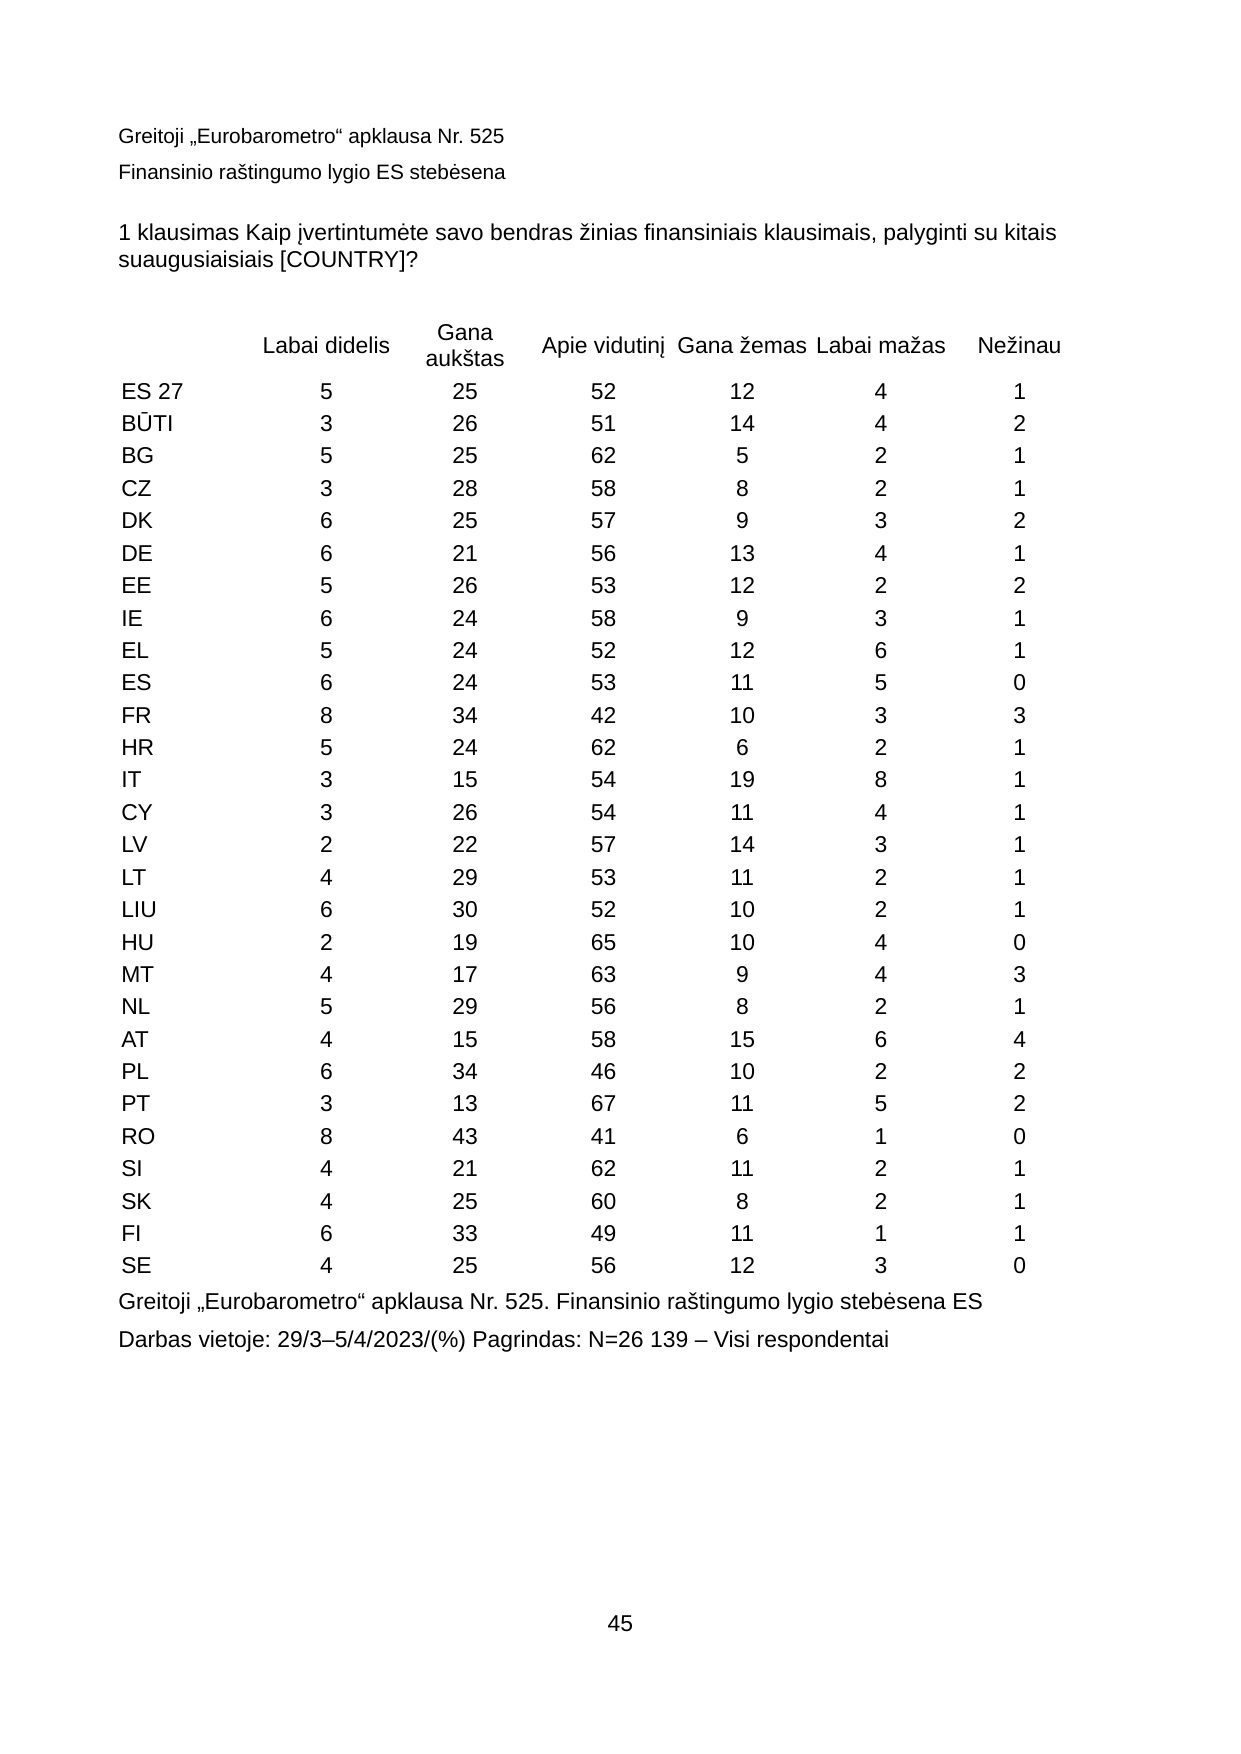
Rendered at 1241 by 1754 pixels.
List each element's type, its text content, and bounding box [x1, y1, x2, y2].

table_cell 52 [534, 634, 673, 666]
table_cell 26 [395, 796, 534, 828]
table_cell 8 [257, 699, 395, 731]
table_header Labai didelis [257, 316, 395, 375]
table_cell 12 [673, 634, 811, 666]
table_cell 1 [950, 601, 1089, 634]
table_cell 5 [257, 731, 395, 763]
table_cell 21 [395, 537, 534, 569]
table_cell 6 [257, 1055, 395, 1087]
table_cell 43 [395, 1120, 534, 1152]
table_cell 9 [673, 504, 811, 537]
table_cell CY [118, 796, 257, 828]
table_cell 1 [950, 1217, 1089, 1249]
table_cell 5 [257, 440, 395, 472]
table_cell AT [118, 1023, 257, 1055]
table_cell 4 [811, 375, 950, 407]
table_cell 1 [950, 472, 1089, 504]
table_cell SK [118, 1185, 257, 1217]
table_cell 26 [395, 569, 534, 601]
table_cell 51 [534, 407, 673, 439]
table_cell LT [118, 861, 257, 893]
table_cell 1 [811, 1217, 950, 1249]
table_cell 25 [395, 1249, 534, 1282]
table_cell 5 [673, 440, 811, 472]
table_cell 11 [673, 1152, 811, 1184]
table_cell 58 [534, 1023, 673, 1055]
table_cell 11 [673, 796, 811, 828]
table_cell EE [118, 569, 257, 601]
table_cell 15 [395, 1023, 534, 1055]
table_cell 1 [950, 796, 1089, 828]
table_cell 4 [811, 796, 950, 828]
table_cell 17 [395, 958, 534, 990]
table_cell 6 [673, 1120, 811, 1152]
table_header Gana žemas [673, 316, 811, 375]
table_cell 0 [950, 1249, 1089, 1282]
table_cell SE [118, 1249, 257, 1282]
table_cell MT [118, 958, 257, 990]
table_cell 13 [395, 1088, 534, 1120]
table_cell 3 [811, 828, 950, 861]
table_cell 1 [950, 990, 1089, 1023]
table_cell RO [118, 1120, 257, 1152]
table_cell PL [118, 1055, 257, 1087]
table_cell 2 [257, 925, 395, 958]
table_cell 53 [534, 569, 673, 601]
table_cell 12 [673, 569, 811, 601]
table_cell 3 [257, 764, 395, 796]
table_cell 10 [673, 1055, 811, 1087]
table_cell 2 [811, 440, 950, 472]
table_cell 53 [534, 666, 673, 699]
table_cell 63 [534, 958, 673, 990]
table_cell 6 [811, 634, 950, 666]
table_cell 6 [673, 731, 811, 763]
table_cell 62 [534, 1152, 673, 1184]
table_cell 4 [257, 1152, 395, 1184]
table_cell 1 [950, 1185, 1089, 1217]
table_cell IT [118, 764, 257, 796]
table_cell CZ [118, 472, 257, 504]
table_cell 52 [534, 893, 673, 925]
table_cell 1 [950, 375, 1089, 407]
table_cell 3 [257, 472, 395, 504]
table_cell 8 [673, 990, 811, 1023]
table_cell 57 [534, 828, 673, 861]
table_cell 21 [395, 1152, 534, 1184]
table_cell 2 [811, 861, 950, 893]
table_cell 54 [534, 796, 673, 828]
table_cell 6 [257, 504, 395, 537]
table_cell 5 [257, 375, 395, 407]
table_cell 42 [534, 699, 673, 731]
table_cell BŪTI [118, 407, 257, 439]
table_cell 62 [534, 440, 673, 472]
table_cell 2 [811, 990, 950, 1023]
table_cell 4 [257, 1249, 395, 1282]
table_cell 1 [950, 1152, 1089, 1184]
table_cell 2 [257, 828, 395, 861]
table_cell 1 [950, 861, 1089, 893]
table_cell 6 [257, 601, 395, 634]
table_cell 5 [257, 634, 395, 666]
table_cell 5 [811, 1088, 950, 1120]
table_cell FI [118, 1217, 257, 1249]
table_cell 56 [534, 990, 673, 1023]
table_cell 4 [257, 861, 395, 893]
table_cell ES [118, 666, 257, 699]
table_cell 4 [257, 1023, 395, 1055]
table_cell 11 [673, 861, 811, 893]
text Greitoji „Eurobarometro“ apklausa Nr. 525. Finansinio raštingumo lygio stebėsena ES [118, 1288, 1122, 1314]
table_cell BG [118, 440, 257, 472]
table_cell 5 [257, 569, 395, 601]
table_cell 1 [950, 828, 1089, 861]
table_cell 6 [257, 537, 395, 569]
table_cell 34 [395, 1055, 534, 1087]
table_cell 2 [950, 407, 1089, 439]
table_cell 2 [950, 504, 1089, 537]
table_cell 6 [257, 1217, 395, 1249]
table_cell 3 [811, 504, 950, 537]
table_cell 57 [534, 504, 673, 537]
table_cell 2 [811, 1055, 950, 1087]
table_cell NL [118, 990, 257, 1023]
table_cell 41 [534, 1120, 673, 1152]
table_cell 8 [673, 472, 811, 504]
table_cell 11 [673, 666, 811, 699]
table_cell 22 [395, 828, 534, 861]
table_cell PT [118, 1088, 257, 1120]
table_cell 29 [395, 990, 534, 1023]
table_cell 52 [534, 375, 673, 407]
table_cell 6 [811, 1023, 950, 1055]
table_cell 8 [811, 764, 950, 796]
table_cell 5 [257, 990, 395, 1023]
table_cell 25 [395, 375, 534, 407]
table_cell 8 [257, 1120, 395, 1152]
table_cell 24 [395, 634, 534, 666]
table_cell 3 [257, 1088, 395, 1120]
table_cell 2 [950, 569, 1089, 601]
table_cell FR [118, 699, 257, 731]
table_cell 1 [811, 1120, 950, 1152]
table_cell 28 [395, 472, 534, 504]
table_cell 9 [673, 958, 811, 990]
table_cell 33 [395, 1217, 534, 1249]
table_cell 4 [257, 958, 395, 990]
table_cell 56 [534, 1249, 673, 1282]
table_header Nežinau [950, 316, 1089, 375]
table_cell 15 [673, 1023, 811, 1055]
table_header Gana aukštas [395, 316, 534, 375]
table_cell 0 [950, 1120, 1089, 1152]
table_cell 4 [811, 958, 950, 990]
table_cell LIU [118, 893, 257, 925]
table_cell 3 [811, 699, 950, 731]
table_cell 3 [950, 958, 1089, 990]
text 1 klausimas Kaip įvertintumėte savo bendras žinias finansiniais klausimais, palyginti su kitais suaugusiaisiais [COUNTRY]? [118, 219, 1122, 272]
table_cell SI [118, 1152, 257, 1184]
table_header [118, 316, 257, 375]
table_cell 2 [811, 1152, 950, 1184]
table_cell 49 [534, 1217, 673, 1249]
table_cell 6 [257, 893, 395, 925]
table_cell 58 [534, 601, 673, 634]
table_cell 54 [534, 764, 673, 796]
table_cell 10 [673, 925, 811, 958]
table_cell 3 [257, 407, 395, 439]
table_cell 6 [257, 666, 395, 699]
table_cell 4 [811, 925, 950, 958]
table_cell 12 [673, 1249, 811, 1282]
table_cell DK [118, 504, 257, 537]
table_cell 2 [950, 1055, 1089, 1087]
table_cell 5 [811, 666, 950, 699]
table_cell 58 [534, 472, 673, 504]
table_cell 1 [950, 537, 1089, 569]
table_cell 9 [673, 601, 811, 634]
table_cell 25 [395, 440, 534, 472]
table_cell 3 [950, 699, 1089, 731]
table_cell HU [118, 925, 257, 958]
table_cell DE [118, 537, 257, 569]
table_cell 62 [534, 731, 673, 763]
table_cell 3 [811, 1249, 950, 1282]
table_cell EL [118, 634, 257, 666]
table_cell HR [118, 731, 257, 763]
table_cell 11 [673, 1088, 811, 1120]
table_cell 13 [673, 537, 811, 569]
table_cell 1 [950, 731, 1089, 763]
table_cell 1 [950, 764, 1089, 796]
table_cell 10 [673, 699, 811, 731]
table_cell 24 [395, 601, 534, 634]
table_cell ES 27 [118, 375, 257, 407]
table_cell 2 [811, 472, 950, 504]
table_cell 19 [673, 764, 811, 796]
table_cell 65 [534, 925, 673, 958]
table_cell 34 [395, 699, 534, 731]
table_cell 1 [950, 634, 1089, 666]
table_cell 14 [673, 407, 811, 439]
table_cell 29 [395, 861, 534, 893]
table_cell 4 [811, 537, 950, 569]
table_cell 3 [257, 796, 395, 828]
table_cell 25 [395, 1185, 534, 1217]
table_cell 26 [395, 407, 534, 439]
table_header Labai mažas [811, 316, 950, 375]
table_cell 2 [811, 1185, 950, 1217]
table_cell 2 [950, 1088, 1089, 1120]
table_cell 46 [534, 1055, 673, 1087]
table_cell 1 [950, 893, 1089, 925]
table_cell 19 [395, 925, 534, 958]
table_cell 24 [395, 666, 534, 699]
table_header Apie vidutinį [534, 316, 673, 375]
table_cell LV [118, 828, 257, 861]
table_cell 25 [395, 504, 534, 537]
table_cell 60 [534, 1185, 673, 1217]
text Darbas vietoje: 29/3–5/4/2023/(%) Pagrindas: N=26 139 – Visi respondentai [118, 1326, 1122, 1352]
table_cell 0 [950, 666, 1089, 699]
table_cell 1 [950, 440, 1089, 472]
table_cell 67 [534, 1088, 673, 1120]
table_cell 10 [673, 893, 811, 925]
table_cell 4 [257, 1185, 395, 1217]
table_cell 14 [673, 828, 811, 861]
table_cell 4 [950, 1023, 1089, 1055]
table_cell IE [118, 601, 257, 634]
table_cell 12 [673, 375, 811, 407]
table_cell 4 [811, 407, 950, 439]
table_cell 0 [950, 925, 1089, 958]
table_cell 2 [811, 893, 950, 925]
table_cell 56 [534, 537, 673, 569]
table_cell 53 [534, 861, 673, 893]
table_cell 3 [811, 601, 950, 634]
table_cell 2 [811, 731, 950, 763]
table_cell 15 [395, 764, 534, 796]
table_cell 2 [811, 569, 950, 601]
table_cell 8 [673, 1185, 811, 1217]
table_cell 24 [395, 731, 534, 763]
table_cell 30 [395, 893, 534, 925]
table_cell 11 [673, 1217, 811, 1249]
